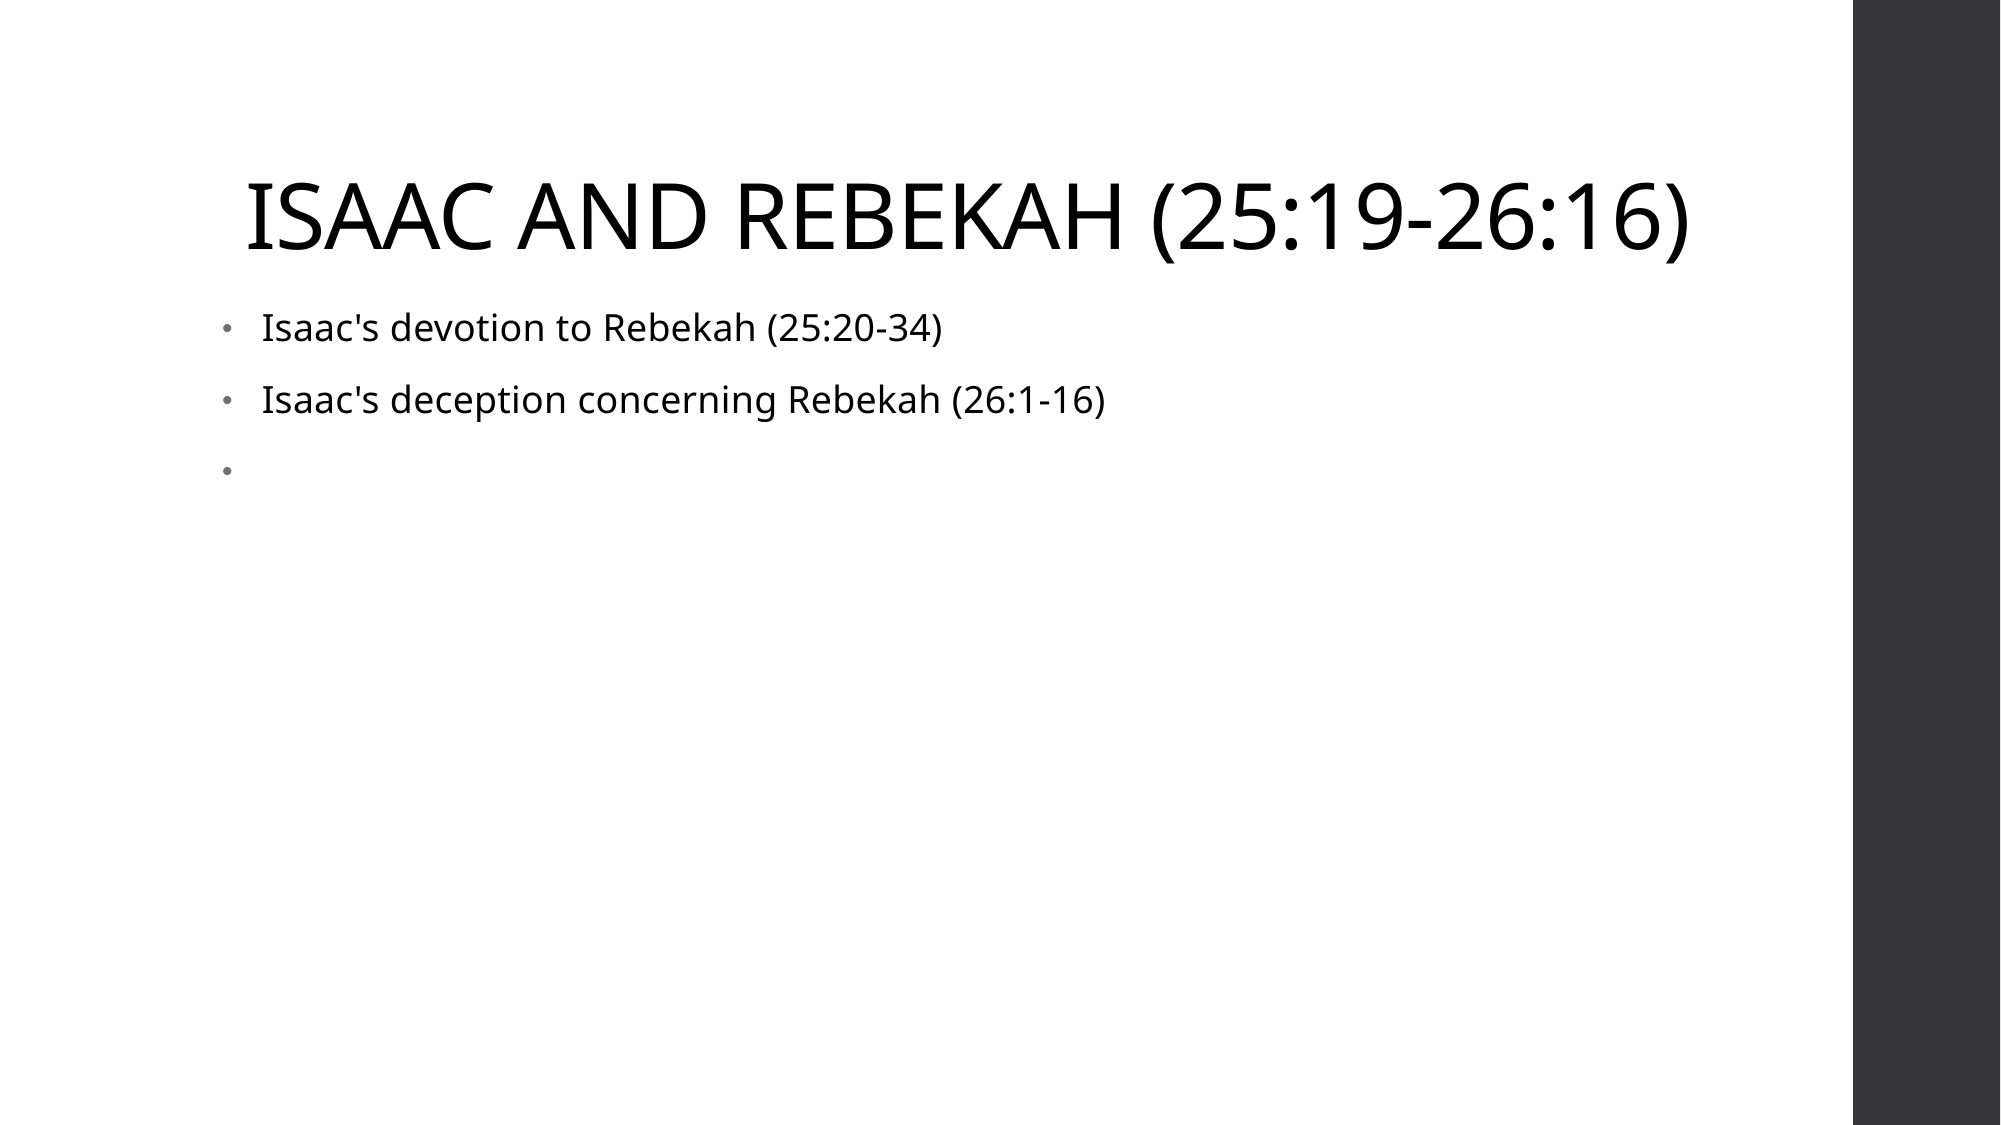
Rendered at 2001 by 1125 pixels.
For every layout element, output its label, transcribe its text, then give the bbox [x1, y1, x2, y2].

list Isaac's devotion to Rebekah (25:20-34) Isaac's deception concerning Rebekah (26:1-16) [206, 299, 1617, 1014]
title ISAAC AND REBEKAH (25:19-26:16) [206, 60, 1797, 278]
